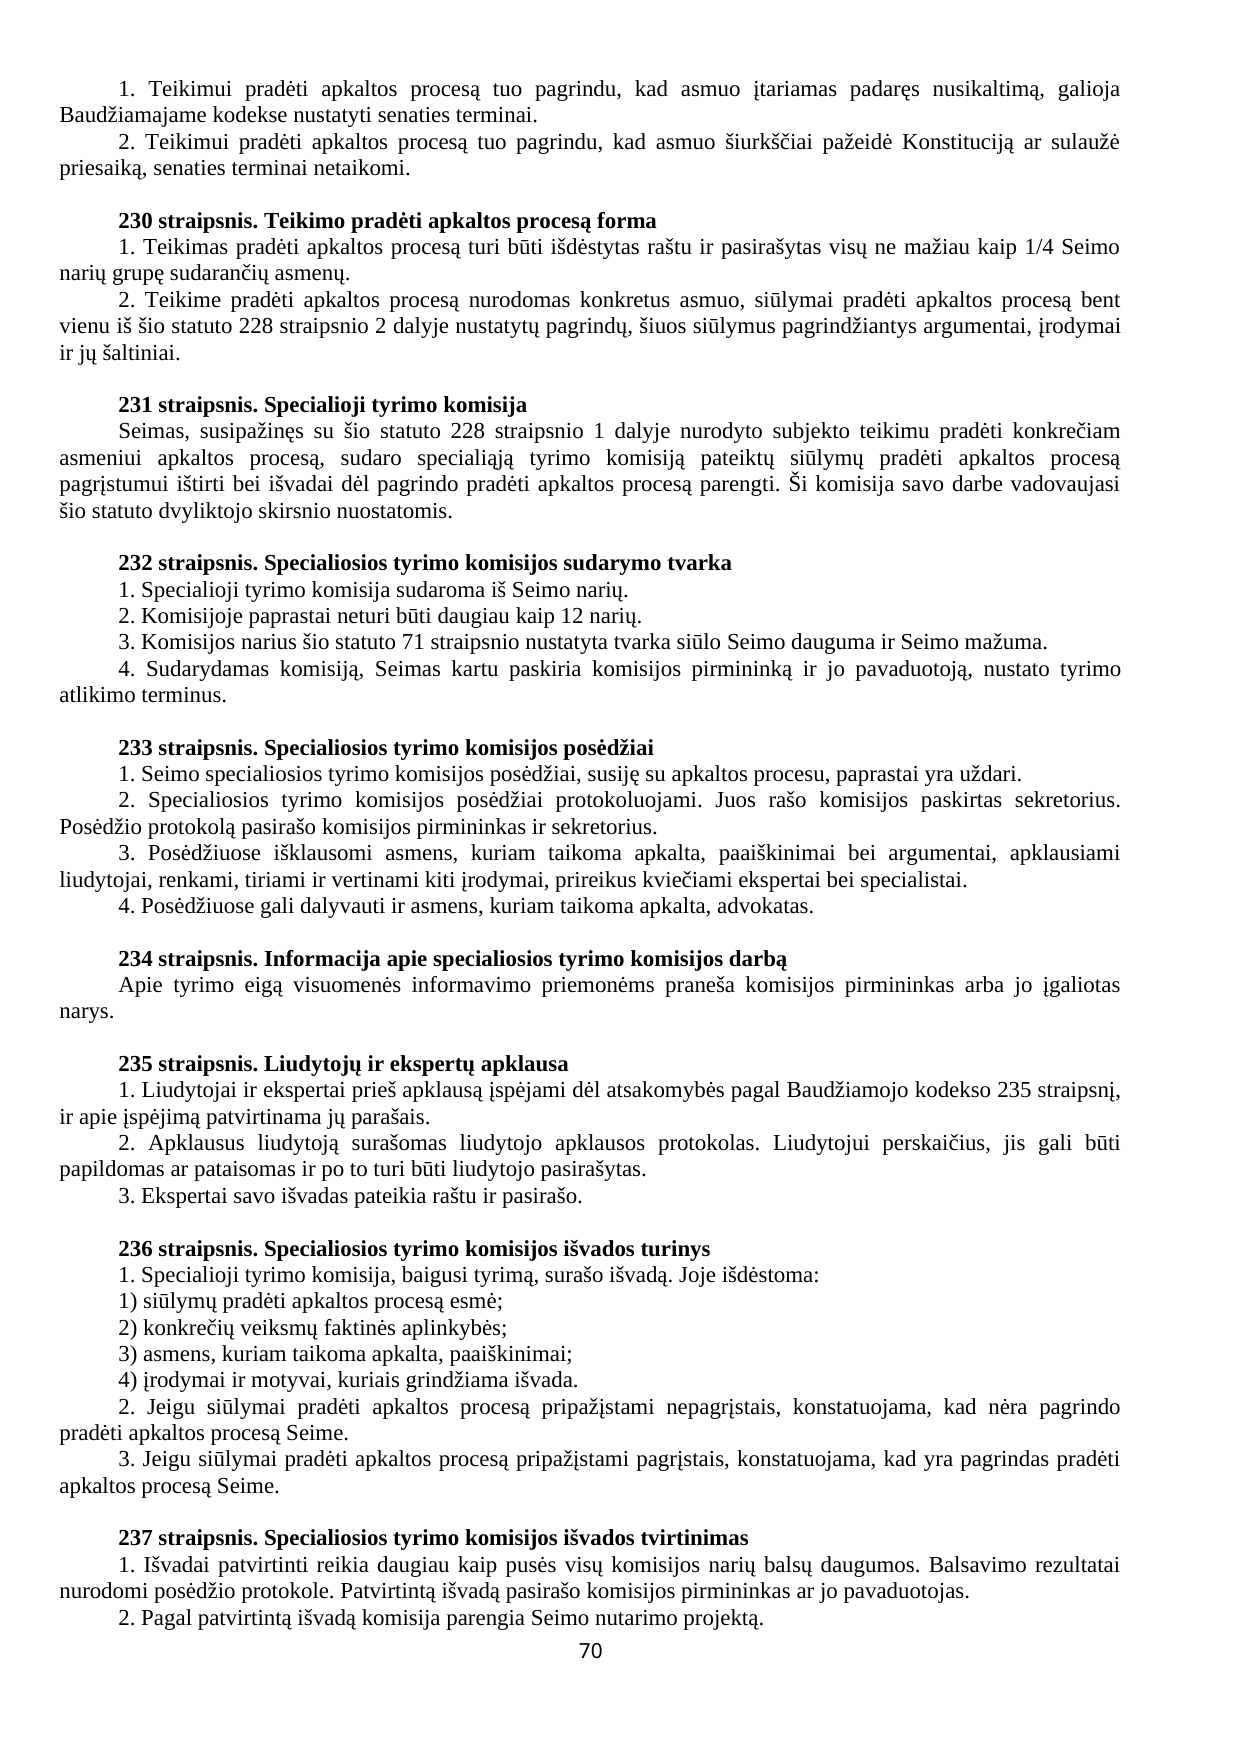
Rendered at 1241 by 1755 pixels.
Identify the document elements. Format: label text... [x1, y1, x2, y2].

text 2) konkrečių veiksmų faktinės aplinkybės; [59, 1314, 1122, 1340]
text 4) įrodymai ir motyvai, kuriais grindžiama išvada. [59, 1366, 1122, 1393]
text 2. Pagal patvirtintą išvadą komisija parengia Seimo nutarimo projektą. [59, 1603, 1122, 1630]
text 2. Apklausus liudytoją surašomas liudytojo apklausos protokolas. Liudytojui perskaičius, jis gali būti papildomas ar pataisomas ir po to turi būti liudytojo pasirašytas. [59, 1129, 1122, 1182]
text 232 straipsnis. Specialiosios tyrimo komisijos sudarymo tvarka [59, 549, 1122, 576]
text 4. Sudarydamas komisiją, Seimas kartu paskiria komisijos pirmininką ir jo pavaduotoją, nustato tyrimo atlikimo terminus. [59, 655, 1122, 707]
text 1. Liudytojai ir ekspertai prieš apklausą įspėjami dėl atsakomybės pagal Baudžiamojo kodekso 235 straipsnį, ir apie įspėjimą patvirtinama jų parašais. [59, 1076, 1122, 1129]
text 1. Teikimui pradėti apkaltos procesą tuo pagrindu, kad asmuo įtariamas padaręs nusikaltimą, galioja Baudžiamajame kodekse nustatyti senaties terminai. [59, 75, 1122, 128]
text 2. Jeigu siūlymai pradėti apkaltos procesą pripažįstami nepagrįstais, konstatuojama, kad nėra pagrindo pradėti apkaltos procesą Seime. [59, 1393, 1122, 1445]
text 3) asmens, kuriam taikoma apkalta, paaiškinimai; [59, 1340, 1122, 1366]
text 1. Išvadai patvirtinti reikia daugiau kaip pusės visų komisijos narių balsų daugumos. Balsavimo rezultatai nurodomi posėdžio protokole. Patvirtintą išvadą pasirašo komisijos pirmininkas ar jo pavaduotojas. [59, 1551, 1122, 1603]
text 236 straipsnis. Specialiosios tyrimo komisijos išvados turinys [59, 1234, 1122, 1261]
text 1. Specialioji tyrimo komisija, baigusi tyrimą, surašo išvadą. Joje išdėstoma: [59, 1261, 1122, 1287]
text 1. Seimo specialiosios tyrimo komisijos posėdžiai, susiję su apkaltos procesu, paprastai yra uždari. [59, 760, 1122, 787]
text 234 straipsnis. Informacija apie specialiosios tyrimo komisijos darbą [59, 945, 1122, 971]
text 4. Posėdžiuose gali dalyvauti ir asmens, kuriam taikoma apkalta, advokatas. [59, 892, 1122, 918]
text 1) siūlymų pradėti apkaltos procesą esmė; [59, 1287, 1122, 1314]
text 1. Teikimas pradėti apkaltos procesą turi būti išdėstytas raštu ir pasirašytas visų ne mažiau kaip 1/4 Seimo narių grupę sudarančių asmenų. [59, 233, 1122, 286]
text 2. Specialiosios tyrimo komisijos posėdžiai protokoluojami. Juos rašo komisijos paskirtas sekretorius. Posėdžio protokolą pasirašo komisijos pirmininkas ir sekretorius. [59, 787, 1122, 839]
text 2. Komisijoje paprastai neturi būti daugiau kaip 12 narių. [59, 602, 1122, 628]
text 3. Posėdžiuose išklausomi asmens, kuriam taikoma apkalta, paaiškinimai bei argumentai, apklausiami liudytojai, renkami, tiriami ir vertinami kiti įrodymai, prireikus kviečiami ekspertai bei specialistai. [59, 839, 1122, 892]
text 3. Ekspertai savo išvadas pateikia raštu ir pasirašo. [59, 1182, 1122, 1208]
text Seimas, susipažinęs su šio statuto 228 straipsnio 1 dalyje nurodyto subjekto teikimu pradėti konkrečiam asmeniui apkaltos procesą, sudaro specialiąją tyrimo komisiją pateiktų siūlymų pradėti apkaltos procesą pagrįstumui ištirti bei išvadai dėl pagrindo pradėti apkaltos procesą parengti. Ši komisija savo darbe vadovaujasi šio statuto dvyliktojo skirsnio nuostatomis. [59, 418, 1122, 523]
text 3. Jeigu siūlymai pradėti apkaltos procesą pripažįstami pagrįstais, konstatuojama, kad yra pagrindas pradėti apkaltos procesą Seime. [59, 1445, 1122, 1498]
text 235 straipsnis. Liudytojų ir ekspertų apklausa [59, 1050, 1122, 1076]
text 2. Teikime pradėti apkaltos procesą nurodomas konkretus asmuo, siūlymai pradėti apkaltos procesą bent vienu iš šio statuto 228 straipsnio 2 dalyje nustatytų pagrindų, šiuos siūlymus pagrindžiantys argumentai, įrodymai ir jų šaltiniai. [59, 286, 1122, 365]
text 3. Komisijos narius šio statuto 71 straipsnio nustatyta tvarka siūlo Seimo dauguma ir Seimo mažuma. [59, 628, 1122, 655]
text Apie tyrimo eigą visuomenės informavimo priemonėms praneša komisijos pirmininkas arba jo įgaliotas narys. [59, 971, 1122, 1024]
text 231 straipsnis. Specialioji tyrimo komisija [59, 391, 1122, 418]
text 230 straipsnis. Teikimo pradėti apkaltos procesą forma [59, 207, 1122, 233]
text 237 straipsnis. Specialiosios tyrimo komisijos išvados tvirtinimas [59, 1524, 1122, 1551]
text 2. Teikimui pradėti apkaltos procesą tuo pagrindu, kad asmuo šiurkščiai pažeidė Konstituciją ar sulaužė priesaiką, senaties terminai netaikomi. [59, 128, 1122, 180]
text 1. Specialioji tyrimo komisija sudaroma iš Seimo narių. [59, 576, 1122, 602]
text 233 straipsnis. Specialiosios tyrimo komisijos posėdžiai [59, 734, 1122, 760]
